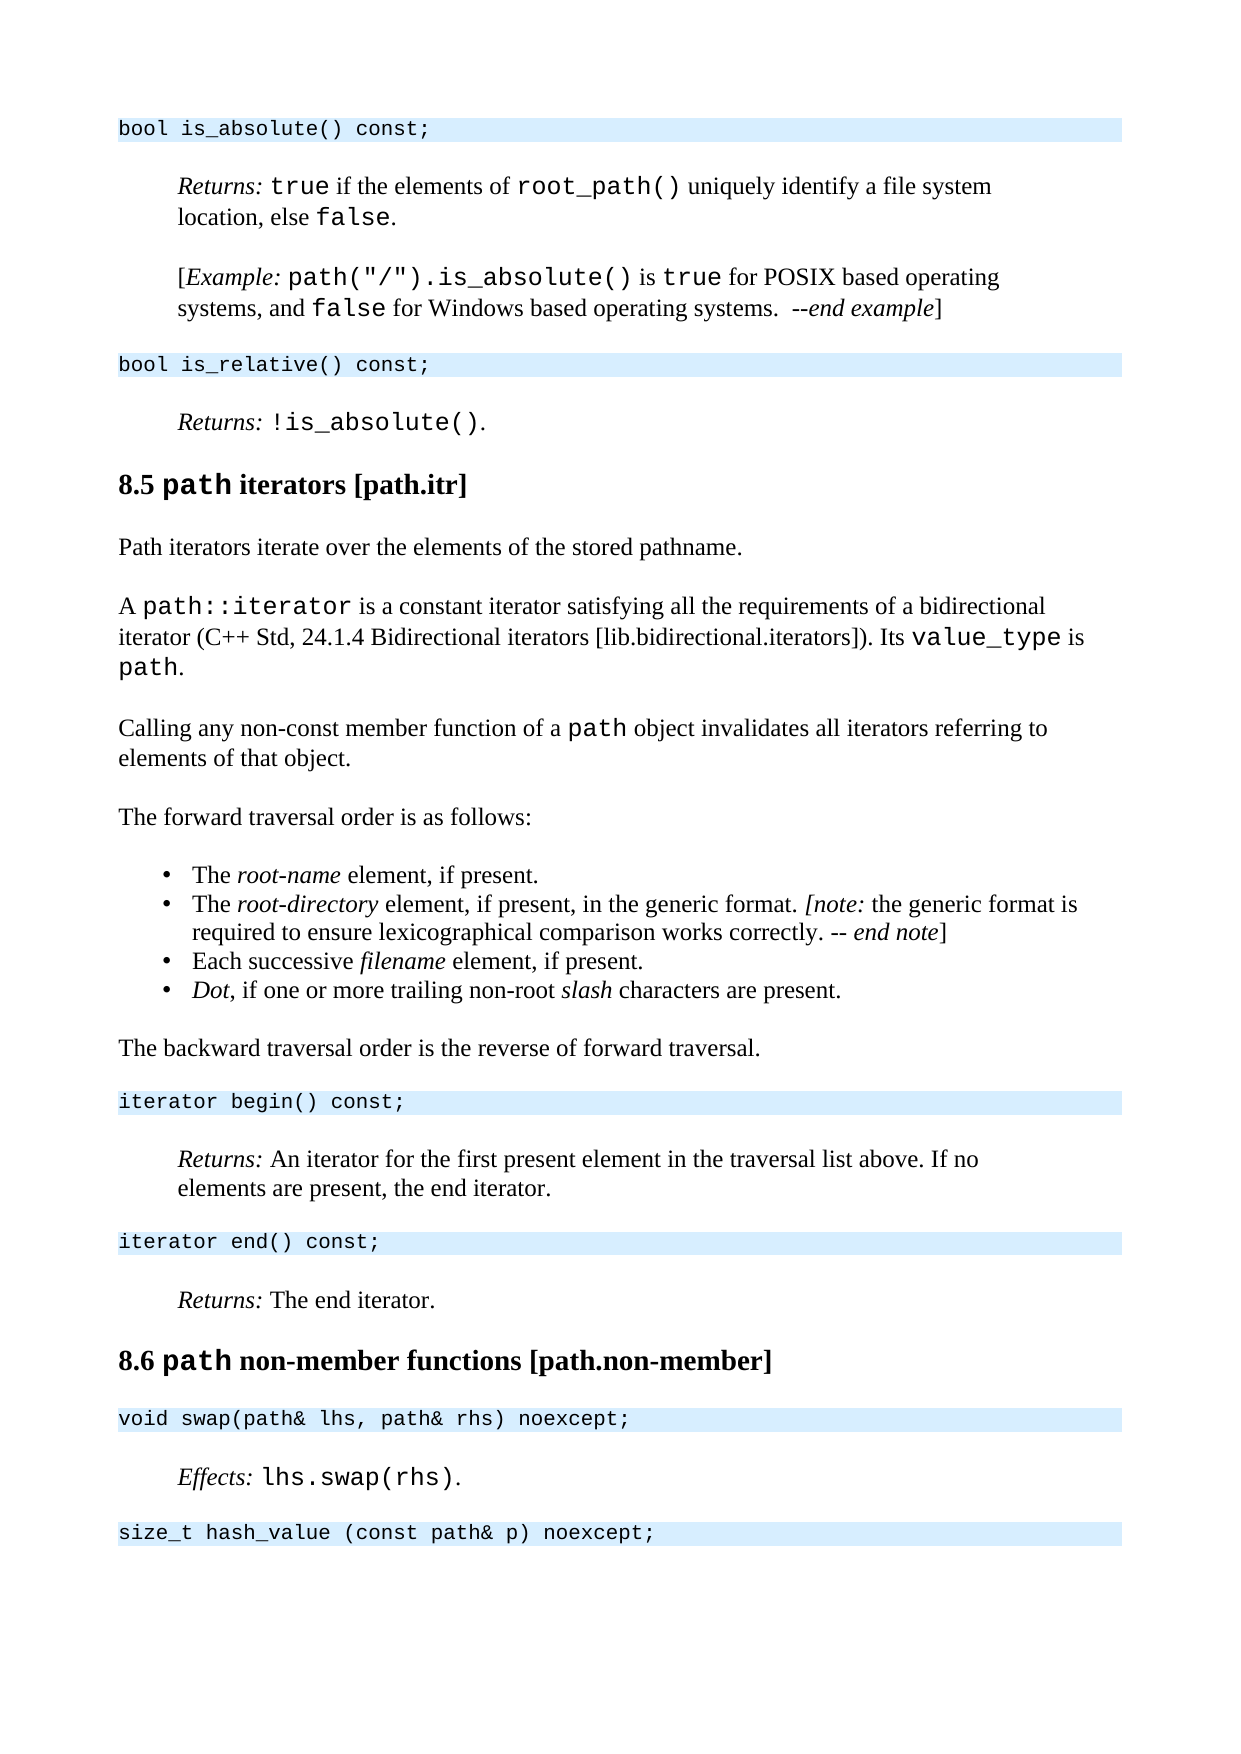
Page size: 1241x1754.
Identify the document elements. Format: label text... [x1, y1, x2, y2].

text Returns: The end iterator. [177, 1285, 1063, 1313]
text Effects: lhs.swap(rhs). [177, 1462, 1063, 1492]
text bool is_relative() const; [118, 353, 1122, 377]
text The forward traversal order is as follows: [118, 802, 1122, 831]
text Returns: An iterator for the first present element in the traversal list above. If no elements are present, the end iterator. [177, 1144, 1063, 1202]
text Returns: !is_absolute(). [177, 407, 1063, 437]
list Dot, if one or more trailing non-root slash characters are present. [162, 975, 1122, 1004]
text [Example: path("/").is_absolute() is true for POSIX based operating systems, and false for Windows based operating systems. --end example] [177, 262, 1063, 324]
text iterator end() const; [118, 1232, 1122, 1255]
list The root-name element, if present. [162, 860, 1122, 889]
text Calling any non-const member function of a path object invalidates all iterators referring to elements of that object. [118, 713, 1122, 772]
text size_t hash_value (const path& p) noexcept; [118, 1522, 1122, 1546]
text iterator begin() const; [118, 1091, 1122, 1115]
text bool is_absolute() const; [118, 118, 1122, 142]
list The root-directory element, if present, in the generic format. [note: the generic format is required to ensure lexicographical comparison works correctly. -- end note] [162, 889, 1122, 946]
subtitle 8.6 path non-member functions [path.non-member] [118, 1343, 1122, 1379]
list Each successive filename element, if present. [162, 946, 1122, 975]
text The backward traversal order is the reverse of forward traversal. [118, 1033, 1122, 1062]
text Returns: true if the elements of root_path() uniquely identify a file system location, else false. [177, 171, 1063, 233]
text void swap(path& lhs, path& rhs) noexcept; [118, 1408, 1122, 1432]
subtitle 8.5 path iterators [path.itr] [118, 467, 1122, 503]
text Path iterators iterate over the elements of the stored pathname. [118, 532, 1122, 561]
text A path::iterator is a constant iterator satisfying all the requirements of a bidirectional iterator (C++ Std, 24.1.4 Bidirectional iterators [lib.bidirectional.iterators]). Its value_type is path. [118, 591, 1122, 683]
